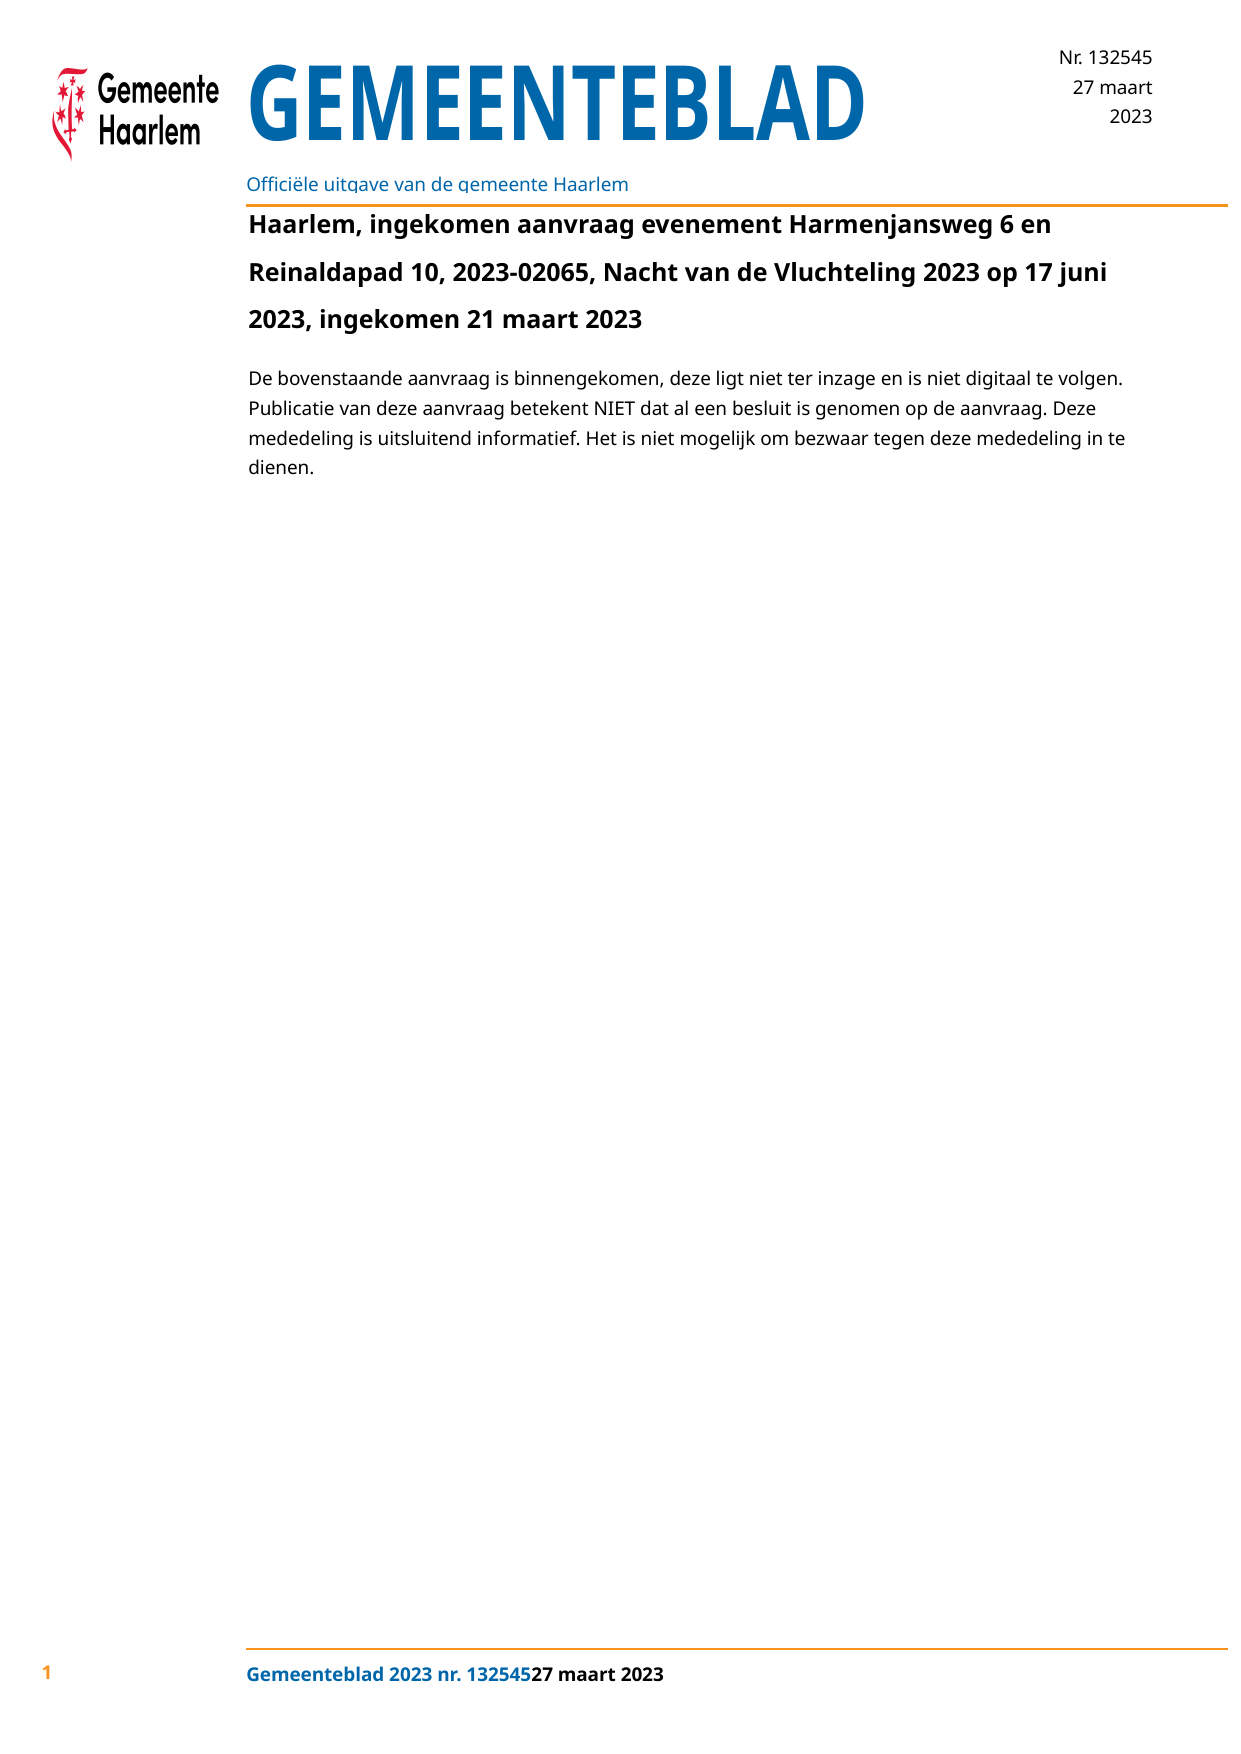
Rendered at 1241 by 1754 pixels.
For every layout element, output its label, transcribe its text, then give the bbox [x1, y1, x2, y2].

text De bovenstaande aanvraag is binnengekomen, deze ligt niet ter inzage en is niet digitaal te volgen. Publicatie van deze aanvraag betekent NIET dat al een besluit is genomen op de aanvraag. Deze mededeling is uitsluitend informatief. Het is niet mogelijk om bezwaar tegen deze mededeling in te dienen. [248, 366, 1152, 480]
picture [41, 47, 231, 172]
text Haarlem, ingekomen aanvraag evenement Harmenjansweg 6 en Reinaldapad 10, 2023-02065, Nacht van de Vluchteling 2023 op 17 juni 2023, ingekomen 21 maart 2023 [248, 207, 1152, 336]
